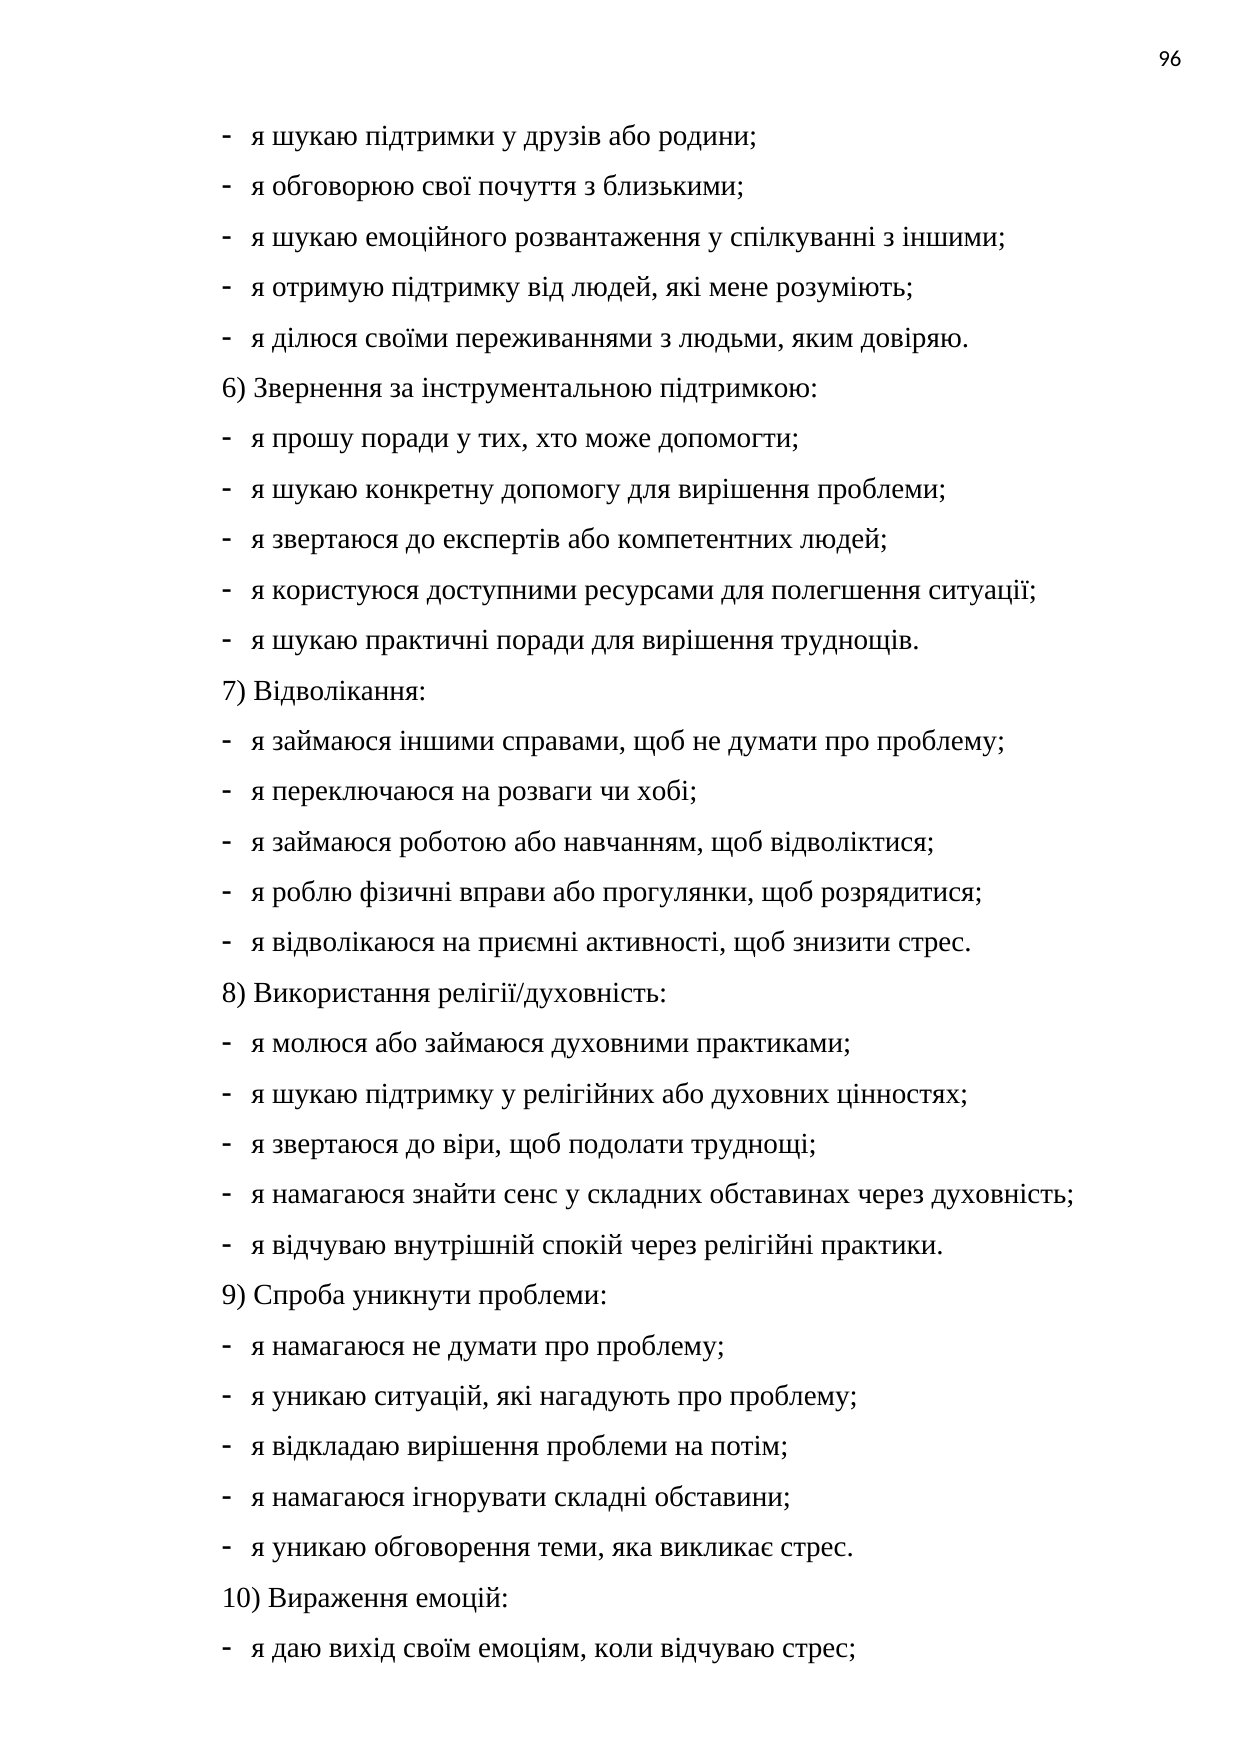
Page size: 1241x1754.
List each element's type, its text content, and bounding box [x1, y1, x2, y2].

text 9) Спроба уникнути проблеми: [148, 1277, 1181, 1311]
text 8) Використання релігії/духовність: [148, 975, 1181, 1008]
list я звертаюся до експертів або компетентних людей; [148, 521, 1181, 555]
text 6) Звернення за інструментальною підтримкою: [148, 370, 1181, 404]
list я відчуваю внутрішній спокій через релігійні практики. [148, 1227, 1181, 1261]
list я переключаюся на розваги чи хобі; [148, 773, 1181, 807]
list я намагаюся не думати про проблему; [148, 1328, 1181, 1361]
list я відволікаюся на приємні активності, щоб знизити стрес. [148, 924, 1181, 958]
list я даю вихід своїм емоціям, коли відчуваю стрес; [148, 1630, 1181, 1664]
text 10) Вираження емоцій: [148, 1580, 1181, 1613]
list я уникаю обговорення теми, яка викликає стрес. [148, 1529, 1181, 1563]
list я звертаюся до віри, щоб подолати труднощі; [148, 1126, 1181, 1160]
list я шукаю конкретну допомогу для вирішення проблеми; [148, 471, 1181, 504]
list я роблю фізичні вправи або прогулянки, щоб розрядитися; [148, 874, 1181, 908]
text 7) Відволікання: [148, 673, 1181, 706]
list я користуюся доступними ресурсами для полегшення ситуації; [148, 572, 1181, 605]
list я займаюся іншими справами, щоб не думати про проблему; [148, 723, 1181, 757]
list я молюся або займаюся духовними практиками; [148, 1025, 1181, 1059]
list я обговорюю свої почуття з близькими; [148, 168, 1181, 202]
list я шукаю емоційного розвантаження у спілкуванні з іншими; [148, 219, 1181, 253]
list я шукаю практичні поради для вирішення труднощів. [148, 622, 1181, 656]
list я уникаю ситуацій, які нагадують про проблему; [148, 1378, 1181, 1412]
list я займаюся роботою або навчанням, щоб відволіктися; [148, 824, 1181, 857]
list я отримую підтримку від людей, які мене розуміють; [148, 269, 1181, 303]
list я прошу поради у тих, хто може допомогти; [148, 421, 1181, 454]
list я шукаю підтримку у релігійних або духовних цінностях; [148, 1076, 1181, 1109]
list я шукаю підтримки у друзів або родини; [148, 118, 1181, 152]
list я намагаюся ігнорувати складні обставини; [148, 1479, 1181, 1513]
list я намагаюся знайти сенс у складних обставинах через духовність; [148, 1177, 1181, 1210]
list я ділюся своїми переживаннями з людьми, яким довіряю. [148, 320, 1181, 353]
list я відкладаю вирішення проблеми на потім; [148, 1428, 1181, 1462]
